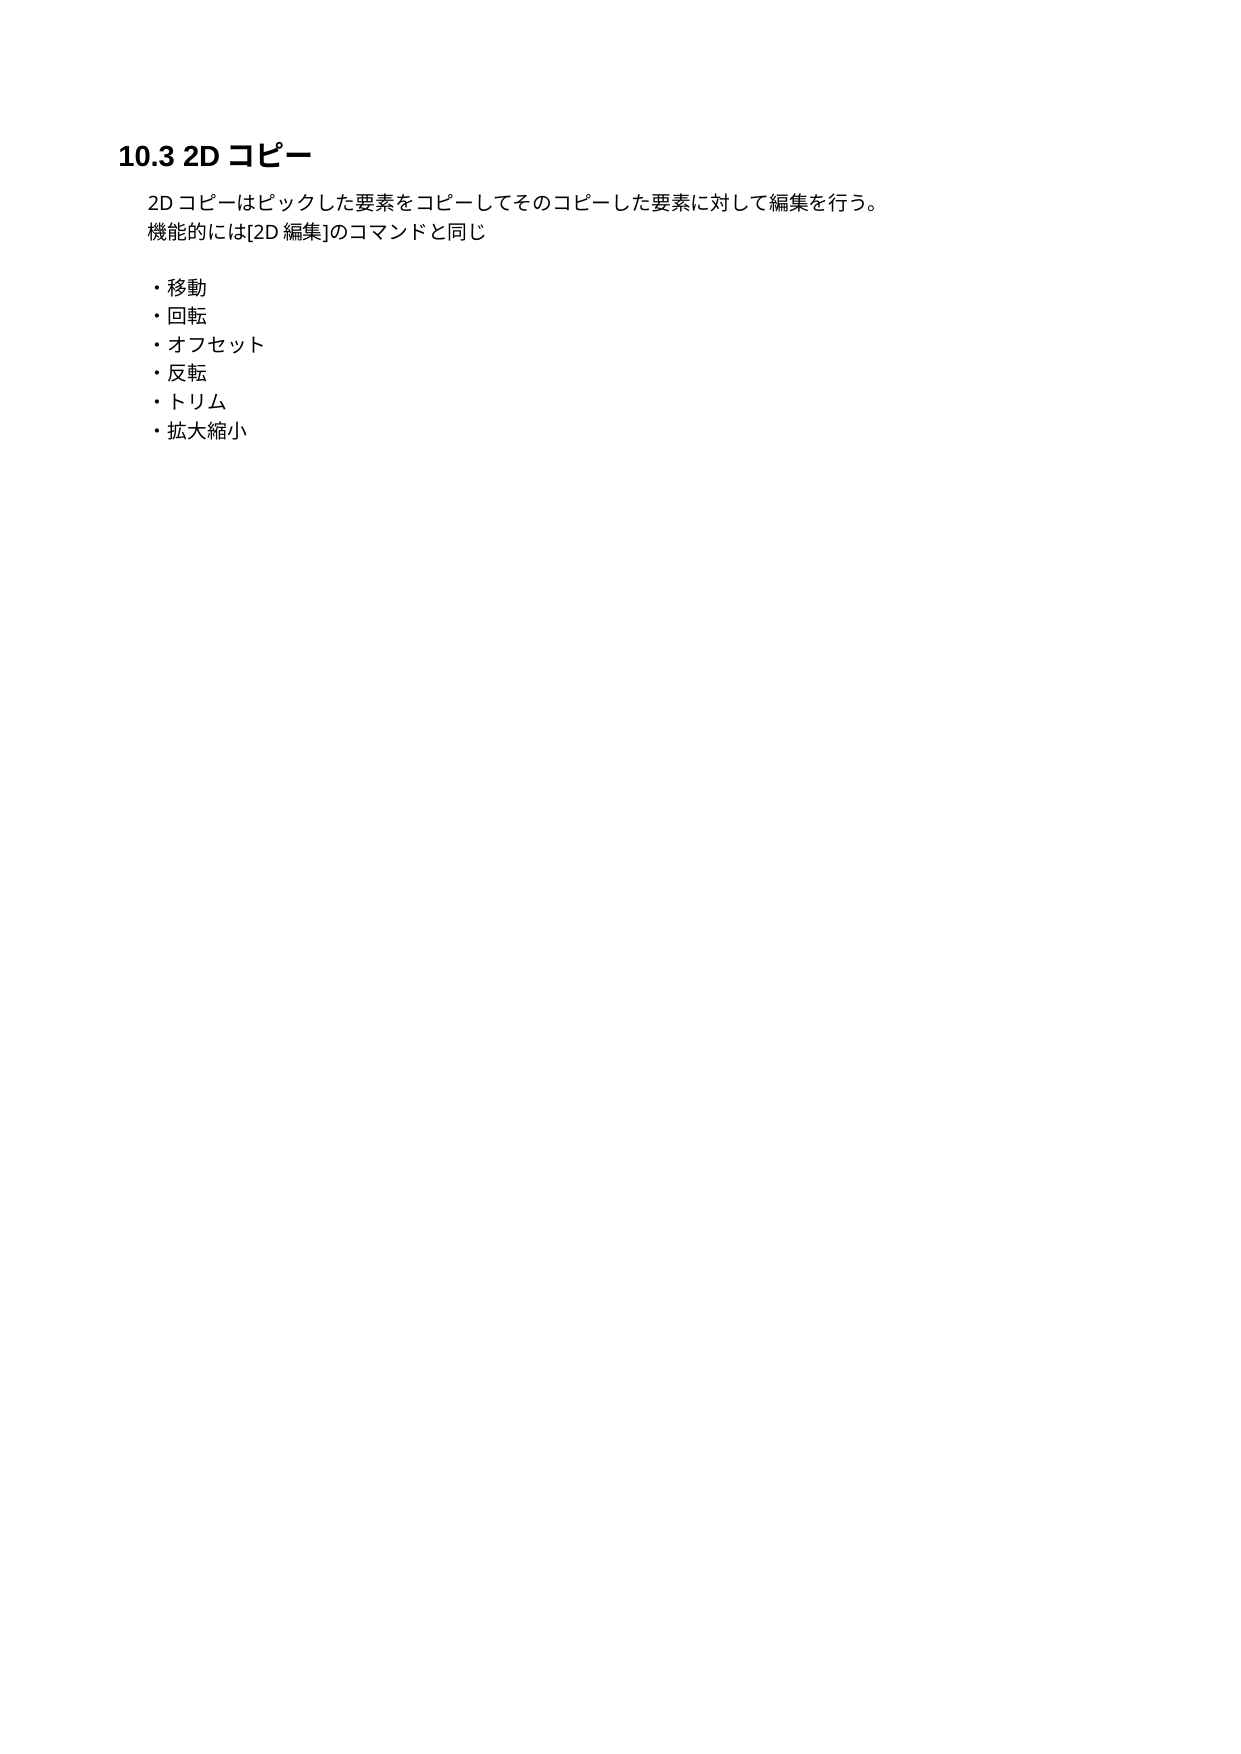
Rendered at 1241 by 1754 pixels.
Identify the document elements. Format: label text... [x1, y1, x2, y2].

text ・オフセット [148, 329, 1122, 358]
text 機能的には[2D編集]のコマンドと同じ [148, 216, 1122, 245]
text ・反転 [148, 358, 1122, 387]
text 2Dコピーはピックした要素をコピーしてそのコピーした要素に対して編集を行う。 [148, 187, 1122, 216]
subtitle 10.3 2Dコピー [118, 133, 1122, 175]
text ・トリム [148, 387, 1122, 415]
text ・移動 [148, 272, 1122, 301]
text ・回転 [148, 301, 1122, 329]
text ・拡大縮小 [148, 415, 1122, 444]
